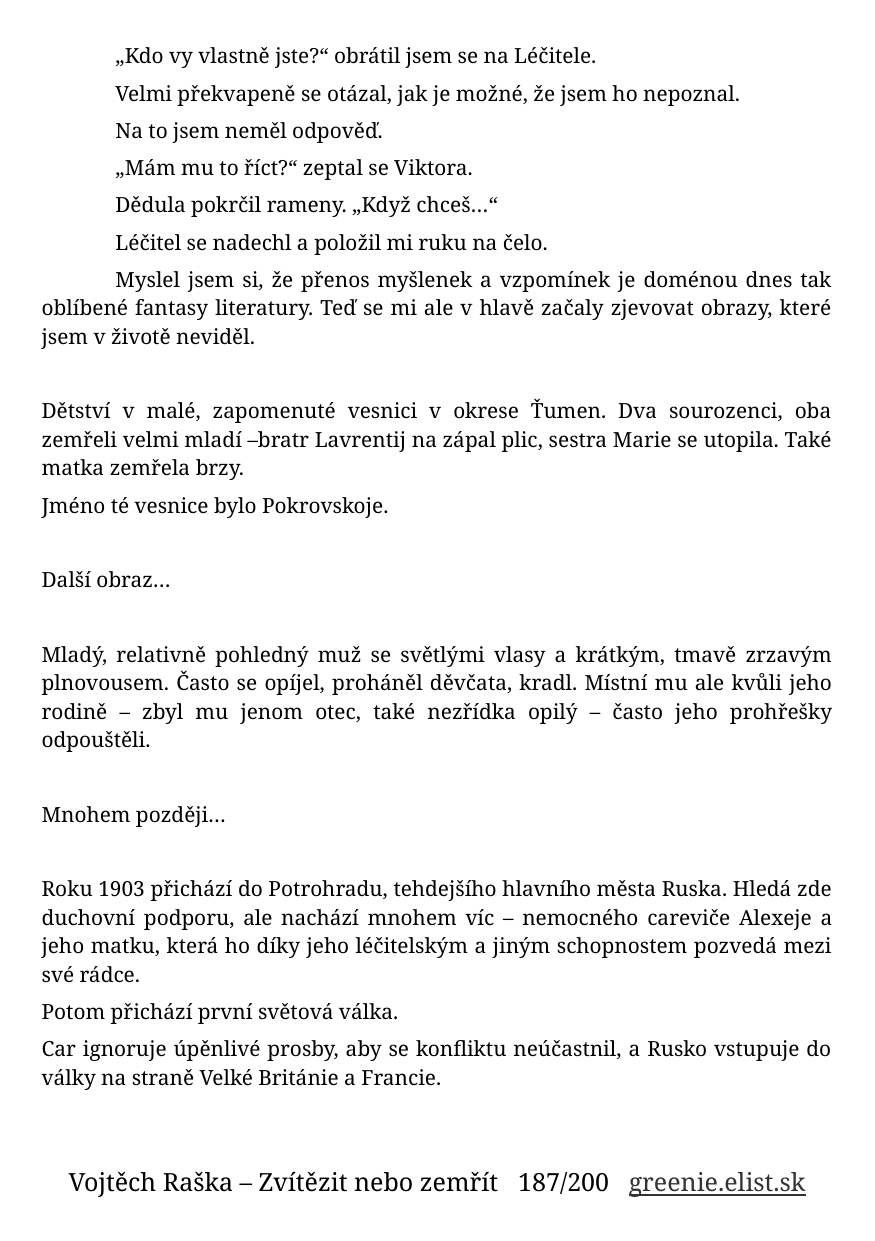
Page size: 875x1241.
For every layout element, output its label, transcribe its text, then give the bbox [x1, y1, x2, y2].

text Mladý, relativně pohledný muž se světlými vlasy a krátkým, tmavě zrzavým plnovousem. Často se opíjel, proháněl děvčata, kradl. Místní mu ale kvůli jeho rodině – zbyl mu jenom otec, také nezřídka opilý – často jeho prohřešky odpouštěli. [41, 640, 833, 754]
text Další obraz… [41, 565, 833, 594]
text Car ignoruje úpěnlivé prosby, aby se konfliktu neúčastnil, a Rusko vstupuje do války na straně Velké Británie a Francie. [41, 1034, 833, 1091]
text „Mám mu to říct?“ zeptal se Viktora. [41, 153, 833, 182]
text Dětství v malé, zapomenuté vesnici v okrese Ťumen. Dva sourozenci, oba zemřeli velmi mladí –bratr Lavrentij na zápal plic, sestra Marie se utopila. Také matka zemřela brzy. [41, 397, 833, 482]
text „Kdo vy vlastně jste?“ obrátil jsem se na Léčitele. [41, 41, 833, 70]
text Na to jsem neměl odpověď. [41, 116, 833, 144]
text Myslel jsem si, že přenos myšlenek a vzpomínek je doménou dnes tak oblíbené fantasy literatury. Teď se mi ale v hlavě začaly zjevovat obrazy, které jsem v životě neviděl. [41, 265, 833, 350]
text Roku 1903 přichází do Potrohradu, tehdejšího hlavního města Ruska. Hledá zde duchovní podporu, ale nachází mnohem víc – nemocného careviče Alexeje a jeho matku, která ho díky jeho léčitelským a jiným schopnostem pozvedá mezi své rádce. [41, 874, 833, 988]
text Léčitel se nadechl a položil mi ruku na čelo. [41, 228, 833, 256]
text Mnohem později… [41, 800, 833, 828]
text Velmi překvapeně se otázal, jak je možné, že jsem ho nepoznal. [41, 79, 833, 107]
text Potom přichází první světová válka. [41, 997, 833, 1025]
text Dědula pokrčil rameny. „Když chceš…“ [41, 191, 833, 219]
text Jméno té vesnice bylo Pokrovskoje. [41, 491, 833, 519]
